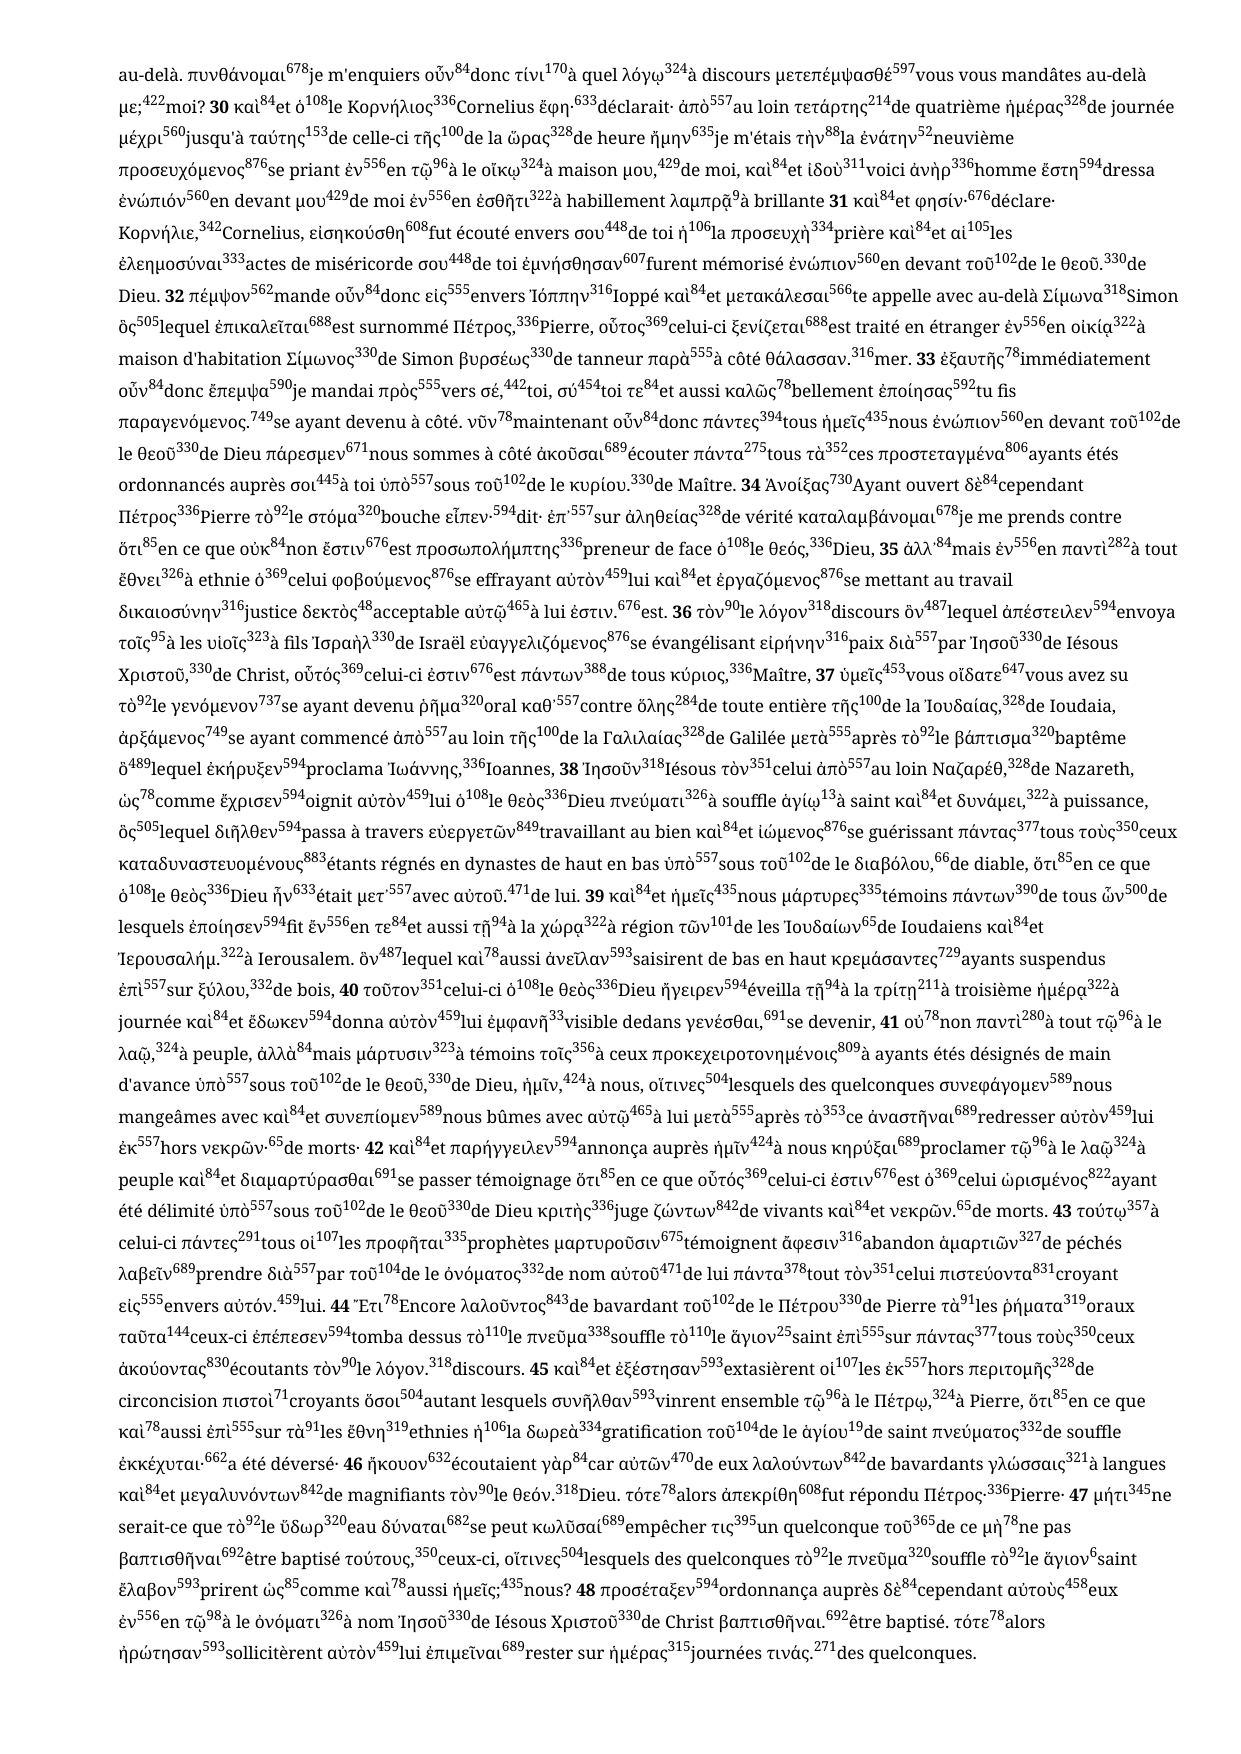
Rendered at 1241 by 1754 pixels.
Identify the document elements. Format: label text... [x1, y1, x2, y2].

text 1 Ἀνὴρ336Homme δέ84cependant τις292un quelconque ἐν556en Καισαρείᾳ322à Kaesareia ὀνόματι326à nom Κορνήλιος,336Cornelius, ἑκατοντάρχης336chef de cent ἐκ557hors σπείρης328de spirale τῆς361de celle καλουμένης892de étante appelée Ἰταλικῆς,41de Italique, 2 εὐσεβὴς72pieux καὶ84et φοβούμενος876se effrayant τὸν90le θεὸν318Dieu σὺν556avec παντὶ280à tout τῷ96à le οἴκῳ324à maison αὐτοῦ,471de lui, ποιῶν849faisant ἐλεημοσύνας315actes de miséricorde πολλὰς271nombreuses τῷ96à le λαῷ324à peuple καὶ84et δεόμενος876se attachant de lien τοῦ102de le θεοῦ330de Dieu διὰ557par παντός,391de tout, 3 εἶδεν594vit ἐν556en ὁράματι326à vision φανερῶς78visiblement ὡσεὶ85comme si περὶ555autour ὥραν316heure ἐνάτην206neuvième τῆς100de la ἡμέρας328de journée ἄγγελον318messager τοῦ102de le θεοῦ330de Dieu εἰσελθόντα716ayant venu à l'intérieur πρὸς555vers αὐτὸν459lui καὶ84et εἰπόντα716ayant dit αὐτῷ·465à lui· Κορνήλιε.342Cornelius. 4 ὁ476celui δὲ84cependant ἀτενίσας730ayant regardé fixement αὐτῷ465à lui καὶ84et ἔμφοβος48en effroi γενόμενος749se ayant devenu εἶπεν·594dit· τί417quel ἐστιν,676est, κύριε;342Maître? εἶπεν594dit δὲ84cependant αὐτῷ·465à lui· αἱ105les προσευχαί333prières σου448de toi καὶ84et αἱ105les ἐλεημοσύναι333actes de miséricorde σου448de toi ἀνέβησαν593montèrent εἰς555envers μνημόσυνον320souvenance ἔμπροσθεν560en devers τοῦ102de le θεοῦ.330de Dieu. 5 καὶ84et νῦν78maintenant πέμψον562mande ἄνδρας317hommes εἰς555envers Ἰόππην316Ioppé καὶ84et μετάπεμψαι566te mande au-delà Σίμωνά318Simon τινα274un quelconque ὃς505lequel ἐπικαλεῖται688est surnommé Πέτρος·336Pierre· 6 οὗτος369celui-ci ξενίζεται688est traité en étranger παρά556à côté τινι280à un quelconque Σίμωνι324à Simon βυρσεῖ,324à tanneur, ᾧ493à lequel ἐστιν676est οἰκία334maison d'habitation παρὰ555à côté θάλασσαν.316mer. 7 ὡς85comme δὲ84cependant ἀπῆλθεν594éloigna ὁ108le ἄγγελος336messager ὁ369celui λαλῶν849bavardant αὐτῷ,465à lui, φωνήσας730ayant sonné de voix δύο53deux τῶν101de les οἰκετῶν329de habitants de maison καὶ84et στρατιώτην318soldat εὐσεβῆ4pieux τῶν362de ceux προσκαρτερούντων842de endurants auprès αὐτῷ465à lui 8 καὶ84et ἐξηγησάμενος749se ayant raconté ἅπαντα379en totalités αὐτοῖς464à eux ἀπέστειλεν594envoya αὐτοὺς458eux εἰς555envers τὴν88la Ἰόππην.316Ioppé. 9 Τῇ355à Celle δὲ84cependant ἐπαύριον,78lendemain, ὁδοιπορούντων842de allants en chemin ἐκείνων362de ceux-là καὶ84et τῇ94à la πόλει322à cité ἐγγιζόντων,842de approchants, ἀνέβη594monta Πέτρος336Pierre ἐπὶ555sur τὸ92le δῶμα320dôme προσεύξασθαι691se prier περὶ555autour ὥραν316heure ἕκτην.206sixième. 10 ἐγένετο600se devint δὲ84cependant πρόσπεινος48affamé auprès καὶ84et ἤθελεν633voulait γεύσασθαι.691se goûter. παρασκευαζόντων842de équipants à côté δὲ84cependant αὐτῶν470de eux ἐγένετο600se devint ἐπ᾽555sur αὐτὸν459lui ἔκστασις334extase 11 καὶ84et θεωρεῖ676observe τὸν90le οὐρανὸν318ciel ἀνεῳγμένον805ayant été ouvert καὶ84et καταβαῖνον833descendant σκεῦός320ustensile τι276un quelconque ὡς85comme ὀθόνην316toile de fin lin μεγάλην2grande τέσσαρσιν187à quatre ἀρχαῖς321à origines καθιέμενον886étant fait descendre ἐπὶ557sur τῆς100de la γῆς,328de terre, 12 ἐν556en ᾧ495à lequel ὑπῆρχεν633subsistait πάντα293tous τὰ109les τετράποδα73quadrupèdes καὶ84et ἑρπετὰ337reptiles τῆς100de la γῆς328de terre καὶ84et πετεινὰ337volatiles τοῦ102de le οὐρανοῦ.330de ciel. 13 καὶ84et ἐγένετο600se devint φωνὴ334son de voix πρὸς555vers αὐτόν·459lui· ἀναστάς,730ayant redressé, Πέτρε,342Pierre, θῦσον562sacrifie καὶ84et φάγε.562mange. 14 ὁ108le δὲ84cependant Πέτρος336Pierre εἶπεν·594dit· μηδαμῶς,78certainement non, κύριε,342Maître, ὅτι85en ce que οὐδέποτε78pas cependant à un moment ἔφαγον590je mangeai πᾶν276tout κοινὸν56commun καὶ84et ἀκάθαρτον.56impur. 15 καὶ84et φωνὴ334son de voix πάλιν78de nouveau ἐκ557hors δευτέρου68de deuxième πρὸς555vers αὐτόν·459lui· ἃ488lesquels ὁ108le θεὸς336Dieu ἐκαθάρισεν,594purifia, σὺ454toi μὴ78ne pas κοίνου.578rends commun. 16 τοῦτο371celui-ci δὲ84cependant ἐγένετο600se devint ἐπὶ554sur τρὶς78trois fois καὶ84et εὐθὺς78directement ἀνελήμφθη608fut pris de bas en haut τὸ110le σκεῦος338ustensile εἰς555envers τὸν90le οὐρανόν.318ciel. 17 Ὡς85Comme δὲ84cependant ἐν556en ἑαυτῷ540à lui-même διηπόρει633hésitait complètement ὁ108le Πέτρος336Pierre τί417quel ἂν345le cas échéant εἴη709que soit τὸ110le ὅραμα338vision ὃ489lequel εἶδεν,594vit, ἰδοὺ311voici οἱ107les ἄνδρες335hommes οἱ368ceux ἀπεσταλμένοι821ayants étés envoyés ὑπὸ557sous τοῦ102de le Κορνηλίου330de Cornelius διερωτήσαντες729ayants sollicités à travers τὴν88la οἰκίαν316maison d'habitation τοῦ102de le Σίμωνος330de Simon ἐπέστησαν593présentèrent ἐπὶ555sur τὸν90le πυλῶνα,318portail, 18 καὶ84et φωνήσαντες729ayants sonnés de voix ἐπυνθάνοντο638se enquéraient εἰ85si Σίμων336Simon ὁ505celui ἐπικαλούμενος900étant surnommé Πέτρος336Pierre ἐνθάδε78ici-même ξενίζεται.688est traité en étranger. 19 Τοῦ102de Le δὲ84cependant Πέτρου330de Pierre διενθυμουμένου870de se réfléchissant deux fois περὶ557autour τοῦ104de le ὁράματος332de vision εἶπεν594dit αὐτῷ465à lui τὸ110le πνεῦμα·338souffle· ἰδοὺ311voici ἄνδρες335hommes τρεῖς201trois ζητοῦσιν675cherchent σε,442toi, 20 ἀλλὰ84mais ἀναστὰς730ayant redressé κατάβηθι562descends καὶ84et πορεύου582te va σὺν556avec αὐτοῖς464à eux μηδὲν380pas un διακρινόμενος876se jugeant à travers ὅτι85en ce que ἐγὼ436moi ἀπέσταλκα646j'ai envoyé αὐτούς.458eux. 21 καταβὰς730ayant descendu δὲ84cependant Πέτρος336Pierre πρὸς555vers τοὺς89les ἄνδρας317hommes εἶπεν·594dit· ἰδοὺ311voici ἐγώ436moi εἰμι672je suis ὃν487lequel ζητεῖτε·673vous cherchez· τίς413quelle ἡ106la αἰτία334cause δι᾽555par le fait de ἣν485laquelle πάρεστε;673vous êtes à côté? 22 οἱ475ceux δὲ84cependant εἶπαν·593dirent· Κορνήλιος336Cornelius ἑκατοντάρχης,336chef de cent, ἀνὴρ336homme δίκαιος23juste καὶ84et φοβούμενος876se effrayant τὸν90le θεόν,318Dieu, μαρτυρούμενός900étant témoigné τε84et aussi ὑπὸ557sous ὅλου288de tout entier τοῦ104de le ἔθνους332de ethnie τῶν101de les Ἰουδαίων,65de Ioudaiens, ἐχρηματίσθη608fut négocié du besoin ὑπὸ557sous ἀγγέλου330de messager ἁγίου17de saint μεταπέμψασθαί691se mander au-delà σε442toi εἰς555envers τὸν90le οἶκον318maison αὐτοῦ471de lui καὶ84et ἀκοῦσαι689écouter ῥήματα319oraux παρὰ557à côté σοῦ.448de toi. 23 εἰσκαλεσάμενος749se ayant appelé dedans οὖν84donc αὐτοὺς458eux ἐξένισεν.594traita en étranger. Τῇ355à Celle δὲ84cependant ἐπαύριον78lendemain ἀναστὰς730ayant redressé ἐξῆλθεν594sortit σὺν556avec αὐτοῖς464à eux καί84et τινες394des quelconques τῶν101de les ἀδελφῶν329de frères τῶν362de ceux ἀπὸ557au loin Ἰόππης328de Ioppé συνῆλθον593vinrent ensemble αὐτῷ.465à lui. 24 τῇ355à celle δὲ84cependant ἐπαύριον78lendemain εἰσῆλθεν594vint à l'intérieur εἰς555envers τὴν88la Καισάρειαν.316Kaesareia. ὁ108le δὲ84cependant Κορνήλιος336Cornelius ἦν633était προσδοκῶν849attendant αὐτοὺς458eux συνκαλεσάμενος749se ayant appelé ensemble τοὺς89les συγγενεῖς53congénitaux αὐτοῦ471de lui καὶ84et τοὺς89les ἀναγκαίους3nécessaires φίλους.53amis. 25 Ὡς85Comme δὲ84cependant ἐγένετο600se devint τοῦ365de ce εἰσελθεῖν689venir à l'intérieur τὸν90le Πέτρον,318Pierre, συναντήσας730ayant rencontré avec αὐτῷ465à lui ὁ108le Κορνήλιος336Cornelius πεσὼν730ayant tombé ἐπὶ555sur τοὺς249les πόδας317pieds προσεκύνησεν.594prosterna vers. 26 ὁ108le δὲ84cependant Πέτρος336Pierre ἤγειρεν594éveilla αὐτὸν459lui λέγων·849disant· ἀνάστηθι·562redresse· καὶ78aussi ἐγὼ436moi αὐτὸς520moi-même ἄνθρωπός336être humain εἰμι.672je suis. 27 καὶ84et συνομιλῶν849conversant avec αὐτῷ465à lui εἰσῆλθεν594vint à l'intérieur καὶ84et εὑρίσκει676trouve συνεληλυθότας778ayants venus ensemble πολλούς,377nombreux, 28 ἔφη633déclarait τε84et aussi πρὸς555vers αὐτούς·458eux· ὑμεῖς453vous ἐπίστασθε679vous vous établissez sûrement ὡς78comme ἀθέμιτόν50illicite ἐστιν676est ἀνδρὶ324à homme Ἰουδαίῳ11à Ioudaien κολλᾶσθαι701être collé ἢ84ou προσέρχεσθαι699se venir vers ἀλλοφύλῳ·60à d'autre tribu· κἀμοὶ425à et moi ὁ108le θεὸς336Dieu ἔδειξεν594montra μηδένα274pas un κοινὸν54commun ἢ84ou ἀκάθαρτον54impur λέγειν698dire ἄνθρωπον·318être humain· 29 διὸ84c'est pourquoi καὶ78aussi ἀναντιρρήτως78incontestablement ἦλθον590je vins μεταπεμφθείς.769ayant été mandé au-delà. πυνθάνομαι678je m'enquiers οὖν84donc τίνι170à quel λόγῳ324à discours μετεπέμψασθέ597vous vous mandâtes au-delà με;422moi? 30 καὶ84et ὁ108le Κορνήλιος336Cornelius ἔφη·633déclarait· ἀπὸ557au loin τετάρτης214de quatrième ἡμέρας328de journée μέχρι560jusqu'à ταύτης153de celle-ci τῆς100de la ὥρας328de heure ἤμην635je m'étais τὴν88la ἐνάτην52neuvième προσευχόμενος876se priant ἐν556en τῷ96à le οἴκῳ324à maison μου,429de moi, καὶ84et ἰδοὺ311voici ἀνὴρ336homme ἔστη594dressa ἐνώπιόν560en devant μου429de moi ἐν556en ἐσθῆτι322à habillement λαμπρᾷ9à brillante 31 καὶ84et φησίν·676déclare· Κορνήλιε,342Cornelius, εἰσηκούσθη608fut écouté envers σου448de toi ἡ106la προσευχὴ334prière καὶ84et αἱ105les ἐλεημοσύναι333actes de miséricorde σου448de toi ἐμνήσθησαν607furent mémorisé ἐνώπιον560en devant τοῦ102de le θεοῦ.330de Dieu. 32 πέμψον562mande οὖν84donc εἰς555envers Ἰόππην316Ioppé καὶ84et μετακάλεσαι566te appelle avec au-delà Σίμωνα318Simon ὃς505lequel ἐπικαλεῖται688est surnommé Πέτρος,336Pierre, οὗτος369celui-ci ξενίζεται688est traité en étranger ἐν556en οἰκίᾳ322à maison d'habitation Σίμωνος330de Simon βυρσέως330de tanneur παρὰ555à côté θάλασσαν.316mer. 33 ἐξαυτῆς78immédiatement οὖν84donc ἔπεμψα590je mandai πρὸς555vers σέ,442toi, σύ454toi τε84et aussi καλῶς78bellement ἐποίησας592tu fis παραγενόμενος.749se ayant devenu à côté. νῦν78maintenant οὖν84donc πάντες394tous ἡμεῖς435nous ἐνώπιον560en devant τοῦ102de le θεοῦ330de Dieu πάρεσμεν671nous sommes à côté ἀκοῦσαι689écouter πάντα275tous τὰ352ces προστεταγμένα806ayants étés ordonnancés auprès σοι445à toi ὑπὸ557sous τοῦ102de le κυρίου.330de Maître. 34 Ἀνοίξας730Ayant ouvert δὲ84cependant Πέτρος336Pierre τὸ92le στόμα320bouche εἶπεν·594dit· ἐπ᾽557sur ἀληθείας328de vérité καταλαμβάνομαι678je me prends contre ὅτι85en ce que οὐκ84non ἔστιν676est προσωπολήμπτης336preneur de face ὁ108le θεός,336Dieu, 35 ἀλλ᾽84mais ἐν556en παντὶ282à tout ἔθνει326à ethnie ὁ369celui φοβούμενος876se effrayant αὐτὸν459lui καὶ84et ἐργαζόμενος876se mettant au travail δικαιοσύνην316justice δεκτὸς48acceptable αὐτῷ465à lui ἐστιν.676est. 36 τὸν90le λόγον318discours ὃν487lequel ἀπέστειλεν594envoya τοῖς95à les υἱοῖς323à fils Ἰσραὴλ330de Israël εὐαγγελιζόμενος876se évangélisant εἰρήνην316paix διὰ557par Ἰησοῦ330de Iésous Χριστοῦ,330de Christ, οὗτός369celui-ci ἐστιν676est πάντων388de tous κύριος,336Maître, 37 ὑμεῖς453vous οἴδατε647vous avez su τὸ92le γενόμενον737se ayant devenu ῥῆμα320oral καθ᾽557contre ὅλης284de toute entière τῆς100de la Ἰουδαίας,328de Ioudaia, ἀρξάμενος749se ayant commencé ἀπὸ557au loin τῆς100de la Γαλιλαίας328de Galilée μετὰ555après τὸ92le βάπτισμα320baptême ὃ489lequel ἐκήρυξεν594proclama Ἰωάννης,336Ioannes, 38 Ἰησοῦν318Iésous τὸν351celui ἀπὸ557au loin Ναζαρέθ,328de Nazareth, ὡς78comme ἔχρισεν594oignit αὐτὸν459lui ὁ108le θεὸς336Dieu πνεύματι326à souffle ἁγίῳ13à saint καὶ84et δυνάμει,322à puissance, ὃς505lequel διῆλθεν594passa à travers εὐεργετῶν849travaillant au bien καὶ84et ἰώμενος876se guérissant πάντας377tous τοὺς350ceux καταδυναστευομένους883étants régnés en dynastes de haut en bas ὑπὸ557sous τοῦ102de le διαβόλου,66de diable, ὅτι85en ce que ὁ108le θεὸς336Dieu ἦν633était μετ᾽557avec αὐτοῦ.471de lui. 39 καὶ84et ἡμεῖς435nous μάρτυρες335témoins πάντων390de tous ὧν500de lesquels ἐποίησεν594fit ἔν556en τε84et aussi τῇ94à la χώρᾳ322à région τῶν101de les Ἰουδαίων65de Ioudaiens καὶ84et Ἰερουσαλήμ.322à Ierousalem. ὃν487lequel καὶ78aussi ἀνεῖλαν593saisirent de bas en haut κρεμάσαντες729ayants suspendus ἐπὶ557sur ξύλου,332de bois, 40 τοῦτον351celui-ci ὁ108le θεὸς336Dieu ἤγειρεν594éveilla τῇ94à la τρίτῃ211à troisième ἡμέρᾳ322à journée καὶ84et ἔδωκεν594donna αὐτὸν459lui ἐμφανῆ33visible dedans γενέσθαι,691se devenir, 41 οὐ78non παντὶ280à tout τῷ96à le λαῷ,324à peuple, ἀλλὰ84mais μάρτυσιν323à témoins τοῖς356à ceux προκεχειροτονημένοις809à ayants étés désignés de main d'avance ὑπὸ557sous τοῦ102de le θεοῦ,330de Dieu, ἡμῖν,424à nous, οἵτινες504lesquels des quelconques συνεφάγομεν589nous mangeâmes avec καὶ84et συνεπίομεν589nous bûmes avec αὐτῷ465à lui μετὰ555après τὸ353ce ἀναστῆναι689redresser αὐτὸν459lui ἐκ557hors νεκρῶν·65de morts· 42 καὶ84et παρήγγειλεν594annonça auprès ἡμῖν424à nous κηρύξαι689proclamer τῷ96à le λαῷ324à peuple καὶ84et διαμαρτύρασθαι691se passer témoignage ὅτι85en ce que οὗτός369celui-ci ἐστιν676est ὁ369celui ὡρισμένος822ayant été délimité ὑπὸ557sous τοῦ102de le θεοῦ330de Dieu κριτὴς336juge ζώντων842de vivants καὶ84et νεκρῶν.65de morts. 43 τούτῳ357à celui-ci πάντες291tous οἱ107les προφῆται335prophètes μαρτυροῦσιν675témoignent ἄφεσιν316abandon ἁμαρτιῶν327de péchés λαβεῖν689prendre διὰ557par τοῦ104de le ὀνόματος332de nom αὐτοῦ471de lui πάντα378tout τὸν351celui πιστεύοντα831croyant εἰς555envers αὐτόν.459lui. 44 Ἔτι78Encore λαλοῦντος843de bavardant τοῦ102de le Πέτρου330de Pierre τὰ91les ῥήματα319oraux ταῦτα144ceux-ci ἐπέπεσεν594tomba dessus τὸ110le πνεῦμα338souffle τὸ110le ἅγιον25saint ἐπὶ555sur πάντας377tous τοὺς350ceux ἀκούοντας830écoutants τὸν90le λόγον.318discours. 45 καὶ84et ἐξέστησαν593extasièrent οἱ107les ἐκ557hors περιτομῆς328de circoncision πιστοὶ71croyants ὅσοι504autant lesquels συνῆλθαν593vinrent ensemble τῷ96à le Πέτρῳ,324à Pierre, ὅτι85en ce que καὶ78aussi ἐπὶ555sur τὰ91les ἔθνη319ethnies ἡ106la δωρεὰ334gratification τοῦ104de le ἁγίου19de saint πνεύματος332de souffle ἐκκέχυται·662a été déversé· 46 ἤκουον632écoutaient γὰρ84car αὐτῶν470de eux λαλούντων842de bavardants γλώσσαις321à langues καὶ84et μεγαλυνόντων842de magnifiants τὸν90le θεόν.318Dieu. τότε78alors ἀπεκρίθη608fut répondu Πέτρος·336Pierre· 47 μήτι345ne serait-ce que τὸ92le ὕδωρ320eau δύναται682se peut κωλῦσαί689empêcher τις395un quelconque τοῦ365de ce μὴ78ne pas βαπτισθῆναι692être baptisé τούτους,350ceux-ci, οἵτινες504lesquels des quelconques τὸ92le πνεῦμα320souffle τὸ92le ἅγιον6saint ἔλαβον593prirent ὡς85comme καὶ78aussi ἡμεῖς;435nous? 48 προσέταξεν594ordonnança auprès δὲ84cependant αὐτοὺς458eux ἐν556en τῷ98à le ὀνόματι326à nom Ἰησοῦ330de Iésous Χριστοῦ330de Christ βαπτισθῆναι.692être baptisé. τότε78alors ἠρώτησαν593sollicitèrent αὐτὸν459lui ἐπιμεῖναι689rester sur ἡμέρας315journées τινάς.271des quelconques. [118, 59, 1181, 1665]
